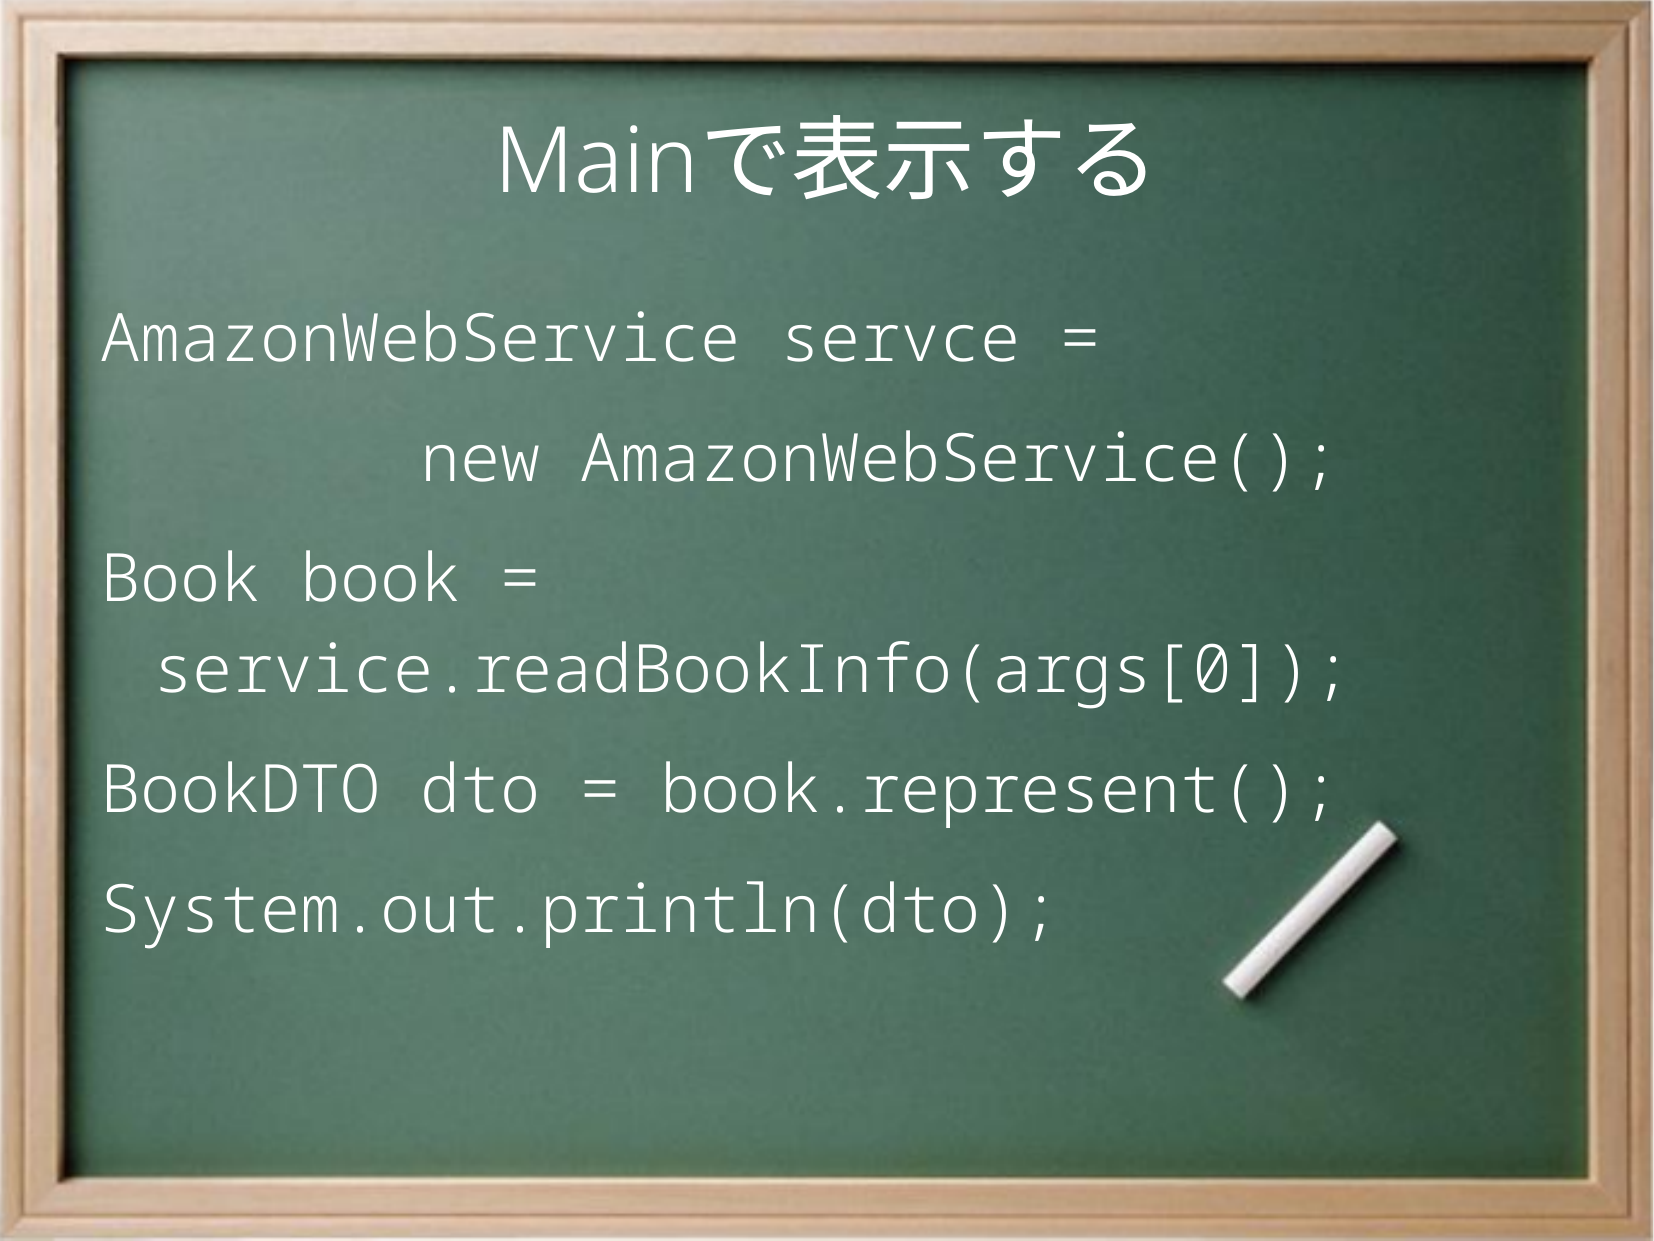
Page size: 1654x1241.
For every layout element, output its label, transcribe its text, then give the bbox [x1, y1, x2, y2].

title Mainで表示する [82, 56, 1571, 250]
list AmazonWebService servce = new AmazonWebService(); Book book = service.readBookInfo(args[0]); BookDTO dto = book.represent(); System.out.println(dto); [82, 290, 1571, 1094]
picture [0, 0, 1654, 1241]
